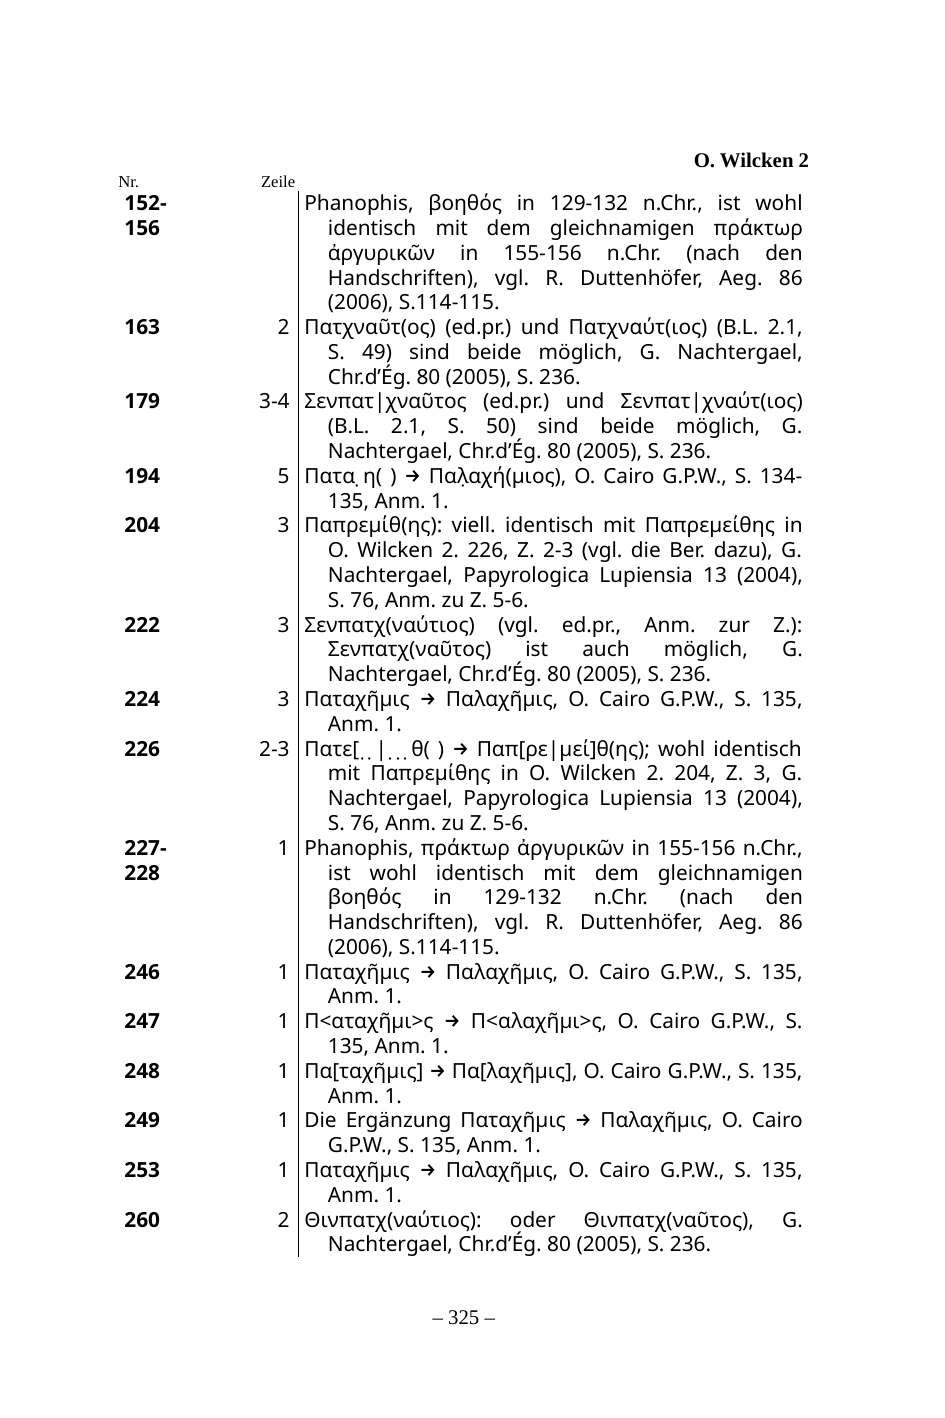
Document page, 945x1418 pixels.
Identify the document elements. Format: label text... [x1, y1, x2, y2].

table_cell 1 [207, 1009, 298, 1058]
table_cell 3 [207, 612, 298, 687]
table_cell 227-228 [118, 835, 207, 959]
table_cell 226 [118, 736, 207, 835]
table_cell Σενπατ|χναῦτος (ed.pr.) und Σενπατ|χναύτ(ιος) (B.L. 2.1, S. 50) sind beide möglich, G. Nachtergael, Chr.d’Ég. 80 (2005), S. 236. [299, 389, 809, 463]
table_cell Σενπατχ(ναύτιος) (vgl. ed.pr., Anm. zur Z.): Σενπατχ(ναῦτος) ist auch möglich, G. Nachtergael, Chr.d’Ég. 80 (2005), S. 236. [299, 612, 809, 687]
table_cell 5 [207, 464, 298, 513]
table_cell Παταχῆμις → Παλαχῆμις, O. Cairo G.P.W., S. 135, Anm. 1. [299, 1158, 809, 1207]
table_cell 1 [207, 1059, 298, 1108]
table_cell 249 [118, 1108, 207, 1158]
table_cell Phanophis, πράκτωρ ἀργυρικῶν in 155-156 n.Chr., ist wohl identisch mit dem gleichnamigen βοηθός in 129-132 n.Chr. (nach den Handschriften), vgl. R. Duttenhöfer, Aeg. 86 (2006), S.114-115. [299, 835, 809, 959]
table_cell 1 [207, 835, 298, 959]
table_cell Πατχναῦτ(ος) (ed.pr.) und Πατχναύτ(ιος) (B.L. 2.1, S. 49) sind beide möglich, G. Nachtergael, Chr.d’Ég. 80 (2005), S. 236. [299, 315, 809, 389]
table_cell 2 [207, 315, 298, 389]
table_cell 179 [118, 389, 207, 463]
table_cell 1 [207, 1108, 298, 1158]
table_cell Παταχῆμις → Παλαχῆμις, O. Cairo G.P.W., S. 135, Anm. 1. [299, 959, 809, 1009]
table_cell 247 [118, 1009, 207, 1058]
table_cell Die Ergänzung Παταχῆμις → Παλαχῆμις, O. Cairo G.P.W., S. 135, Anm. 1. [299, 1108, 809, 1158]
table_cell 2 [207, 1207, 298, 1257]
table_cell 152-156 [118, 191, 207, 315]
table_cell 194 [118, 464, 207, 513]
table_cell 248 [118, 1059, 207, 1108]
table_cell 222 [118, 612, 207, 687]
table_cell 1 [207, 959, 298, 1009]
table_cell Πατε[ ̣ ̣| ̣ ̣ ̣θ( ) → Παπ[ρε|μεί]θ(ης); wohl identisch mit Παπρεμίθης in O. Wilcken 2. 204, Z. 3, G. Nachtergael, Papyrologica Lupiensia 13 (2004), S. 76, Anm. zu Z. 5-6. [299, 736, 809, 835]
table_cell Πατα ̣η( ) → Παλ̣αχή(μιος), O. Cairo G.P.W., S. 134-135, Anm. 1. [299, 464, 809, 513]
table_cell 246 [118, 959, 207, 1009]
table_cell Π<αταχῆμι>ς → Π<αλαχῆμι>ς, O. Cairo G.P.W., S. 135, Anm. 1. [299, 1009, 809, 1058]
table_cell Πα[ταχῆμις] → Πα[λαχῆμις], O. Cairo G.P.W., S. 135, Anm. 1. [299, 1059, 809, 1108]
table_cell 260 [118, 1207, 207, 1257]
table_cell 3-4 [207, 389, 298, 463]
table_cell 224 [118, 687, 207, 736]
table_cell [207, 191, 298, 315]
table_cell 204 [118, 513, 207, 612]
table_cell 253 [118, 1158, 207, 1207]
table_cell Phanophis, βοηθός in 129-132 n.Chr., ist wohl identisch mit dem gleichnamigen πράκτωρ ἀργυρικῶν in 155-156 n.Chr. (nach den Handschriften), vgl. R. Duttenhöfer, Aeg. 86 (2006), S.114-115. [299, 191, 809, 315]
table_cell Παπρεμίθ(ης): viell. identisch mit Παπρεμείθης in O. Wilcken 2. 226, Z. 2-3 (vgl. die Ber. dazu), G. Nachtergael, Papyrologica Lupiensia 13 (2004), S. 76, Anm. zu Z. 5-6. [299, 513, 809, 612]
table_cell Παταχῆμις → Παλαχῆμις, O. Cairo G.P.W., S. 135, Anm. 1. [299, 687, 809, 736]
table_cell 3 [207, 513, 298, 612]
table_cell 3 [207, 687, 298, 736]
table_cell Θινπατχ(ναύτιος): oder Θινπατχ(ναῦτος), G. Nachtergael, Chr.d’Ég. 80 (2005), S. 236. [299, 1207, 809, 1257]
table_cell 2-3 [207, 736, 298, 835]
table_cell 1 [207, 1158, 298, 1207]
table_cell 163 [118, 315, 207, 389]
